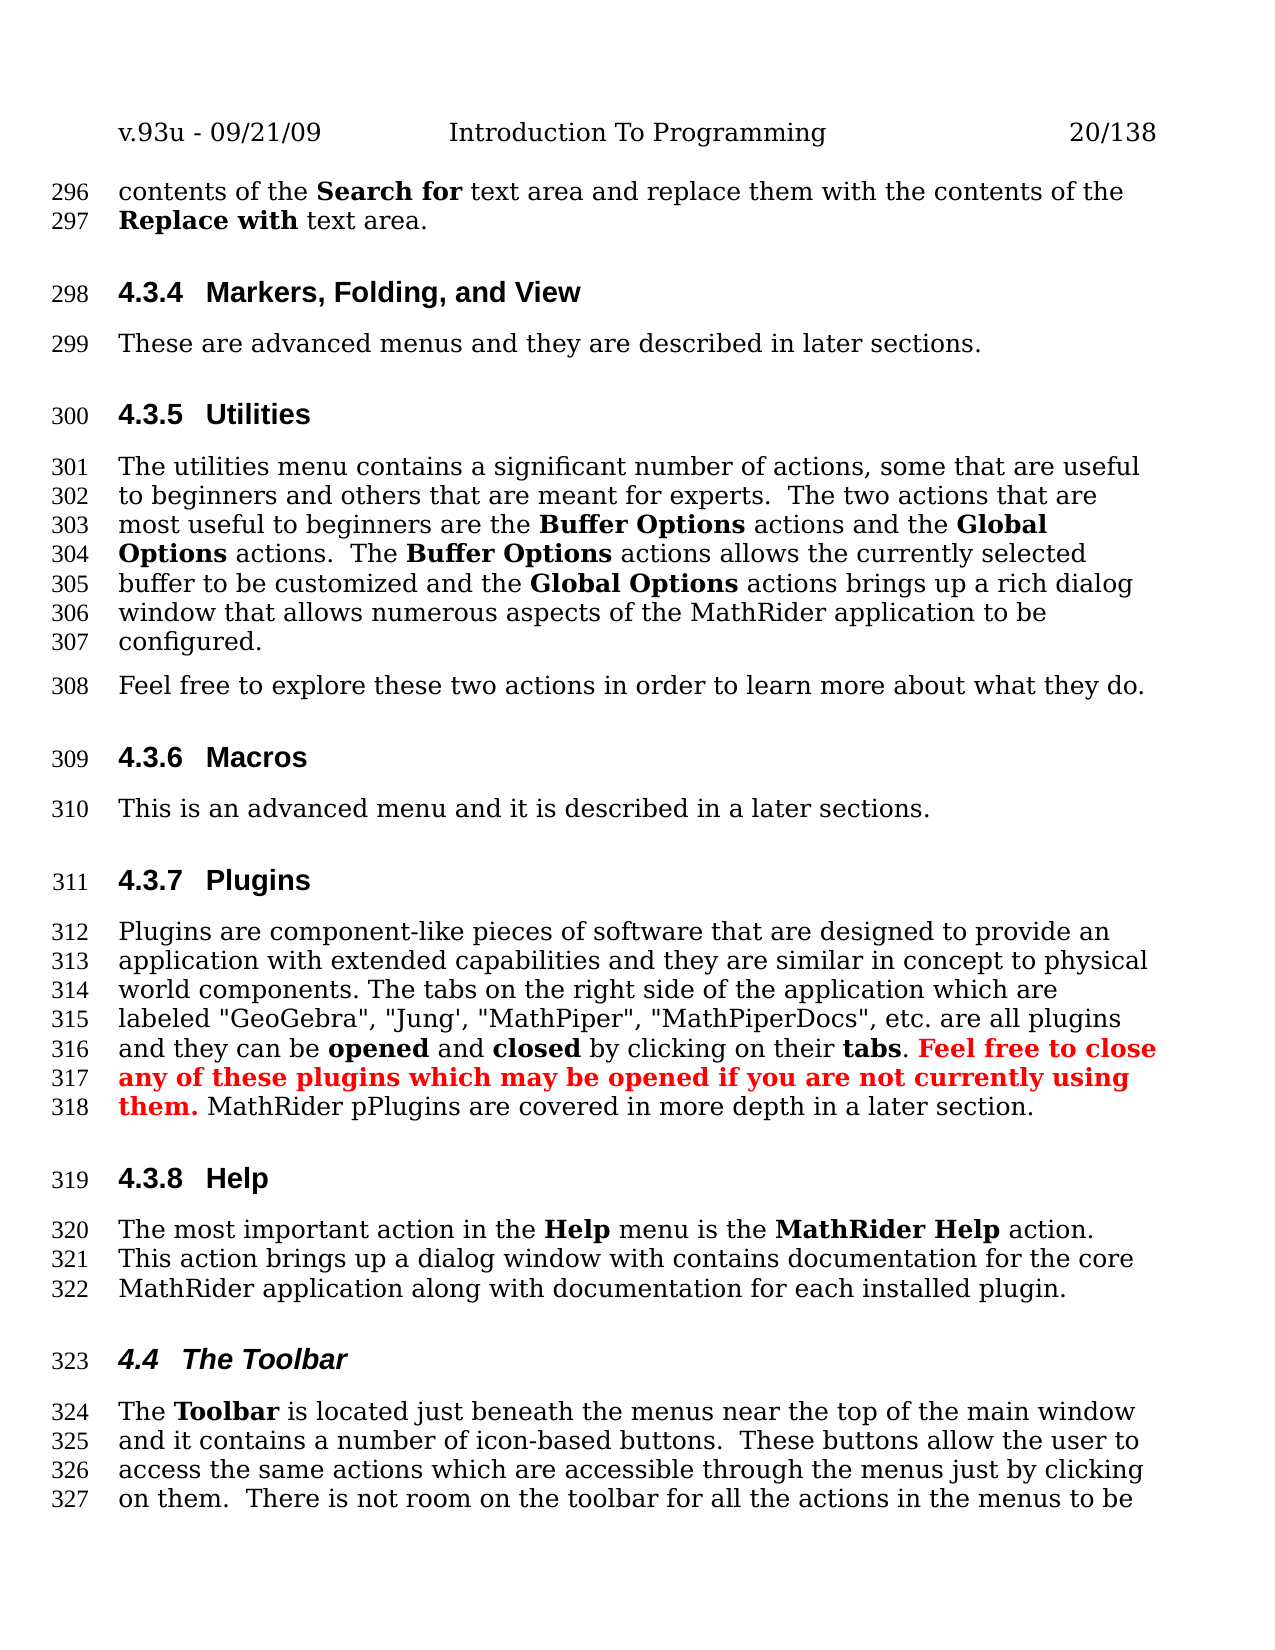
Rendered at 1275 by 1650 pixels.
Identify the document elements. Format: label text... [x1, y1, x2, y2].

text These are advanced menus and they are described in later sections. [118, 329, 1157, 358]
text This is an advanced menu and it is described in a later sections. [118, 794, 1157, 823]
subtitle Macros [118, 740, 1157, 773]
text The utilities menu contains a significant number of actions, some that are useful to beginners and others that are meant for experts. The two actions that are most useful to beginners are the Buffer Options actions and the Global Options actions. The Buffer Options actions allows the currently selected buffer to be customized and the Global Options actions brings up a rich dialog window that allows numerous aspects of the MathRider application to be configured. [118, 452, 1157, 657]
subtitle Help [118, 1161, 1157, 1194]
subtitle Utilities [118, 397, 1157, 431]
text Feel free to explore these two actions in order to learn more about what they do. [118, 672, 1157, 701]
subtitle Plugins [118, 862, 1157, 896]
text The Toolbar is located just beneath the menus near the top of the main window and it contains a number of icon-based buttons. These buttons allow the user to access the same actions which are accessible through the menus just by clicking on them. There is not room on the toolbar for all the actions in the menus to be [118, 1397, 1157, 1513]
text contents of the Search for text area and replace them with the contents of the Replace with text area. [118, 177, 1157, 236]
subtitle Markers, Folding, and View [118, 274, 1157, 308]
text Plugins are component-like pieces of software that are designed to provide an application with extended capabilities and they are similar in concept to physical world components. The tabs on the right side of the application which are labeled "GeoGebra", "Jung', "MathPiper", "MathPiperDocs", etc. are all plugins and they can be opened and closed by clicking on their tabs. Feel free to close any of these plugins which may be opened if you are not currently using them. MathRider pPlugins are covered in more depth in a later section. [118, 917, 1157, 1122]
text The most important action in the Help menu is the MathRider Help action. This action brings up a dialog window with contains documentation for the core MathRider application along with documentation for each installed plugin. [118, 1215, 1157, 1303]
subtitle The Toolbar [118, 1342, 1157, 1376]
